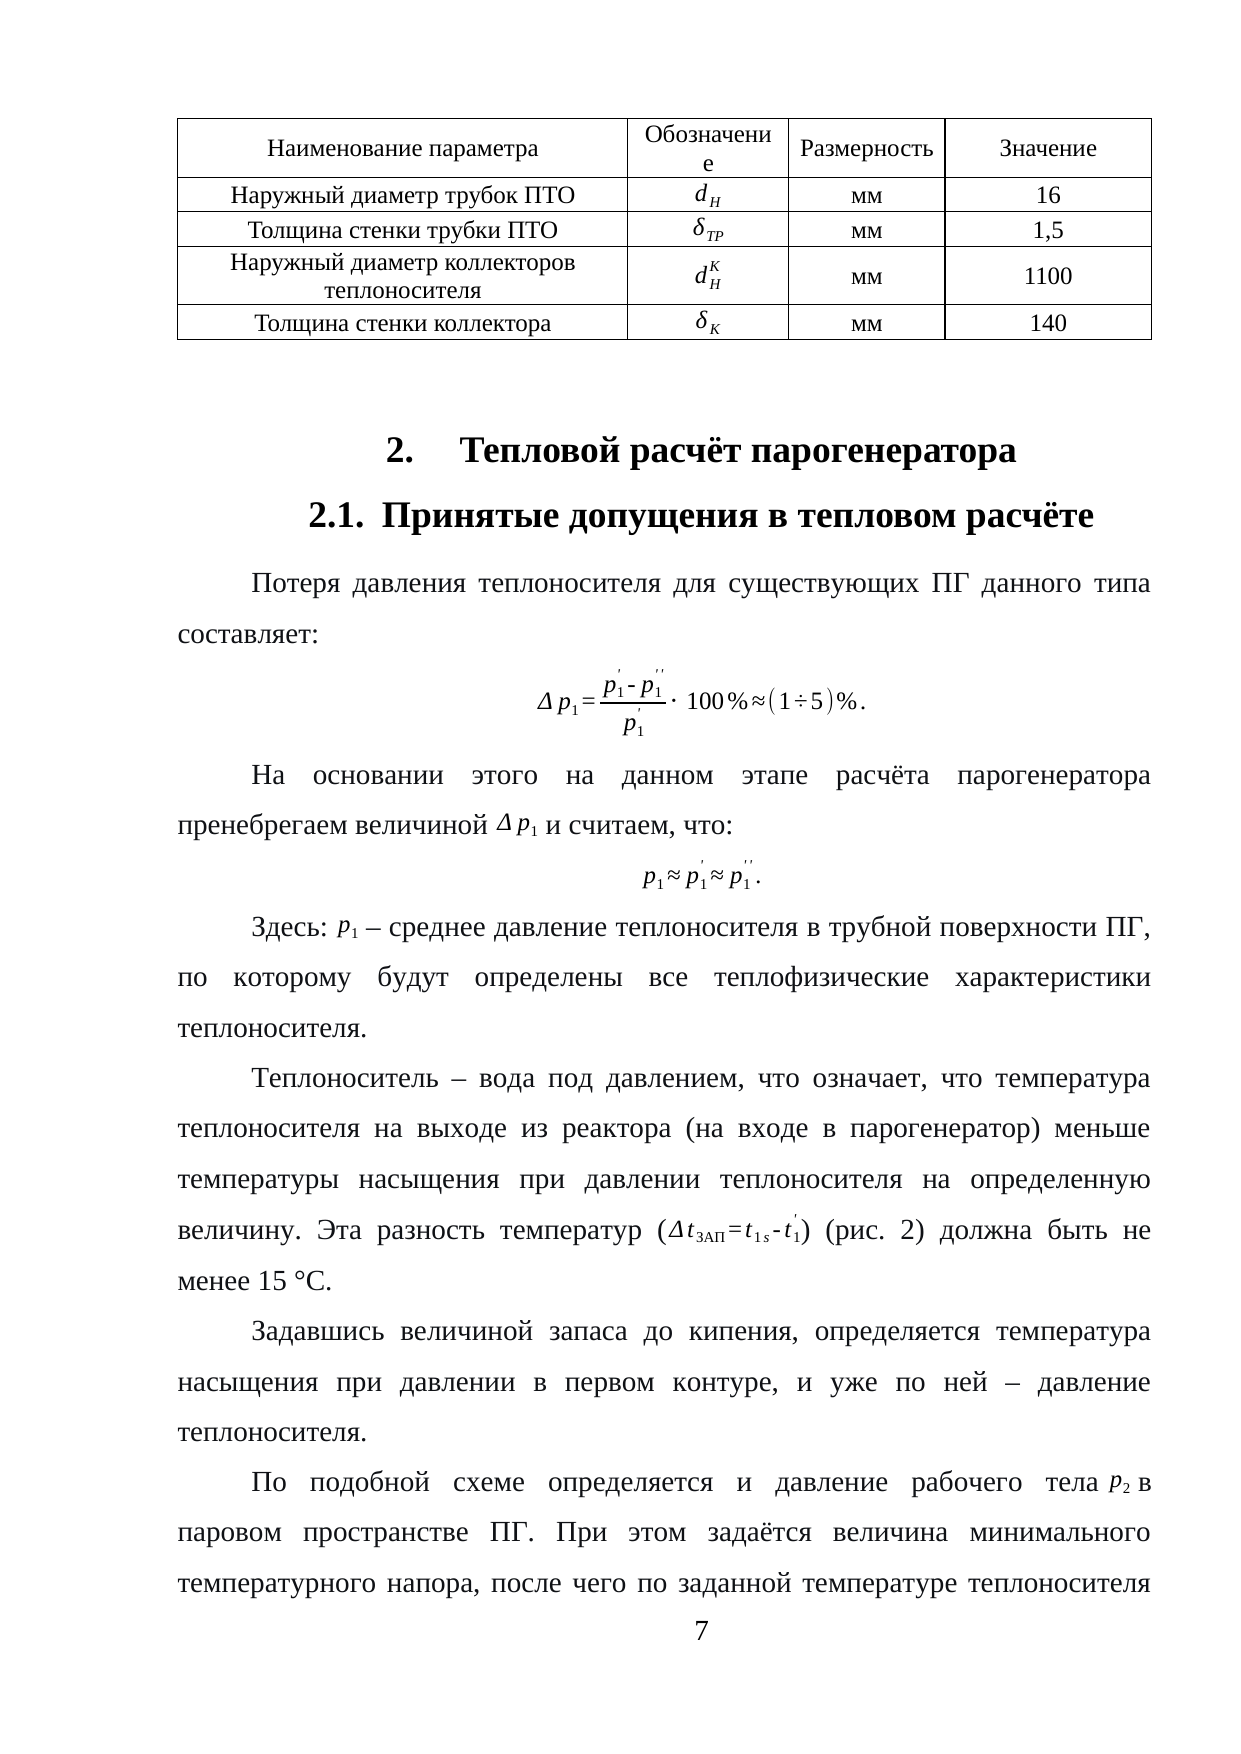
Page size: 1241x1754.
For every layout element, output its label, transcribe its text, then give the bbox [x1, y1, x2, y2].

table_header Обозначение [628, 119, 788, 177]
subtitle Принятые допущения в тепловом расчёте [177, 492, 1152, 536]
table_cell [628, 305, 788, 339]
table_cell [628, 178, 788, 211]
table_cell [628, 212, 788, 246]
table_header Размерность [789, 119, 944, 177]
table_cell Наружный диаметр коллекторов теплоносителя [178, 247, 627, 304]
text Потеря давления теплоносителя для существующих ПГ данного типа составляет: [177, 566, 1152, 649]
text На основании этого на данном этапе расчёта парогенератора пренебрегаем величиной и считаем, что: [177, 757, 1152, 841]
table_cell мм [789, 178, 944, 211]
subtitle Тепловой расчёт парогенератора [177, 428, 1152, 471]
table_cell мм [789, 305, 944, 339]
text Задавшись величиной запаса до кипения, определяется температура насыщения при давлении в первом контуре, и уже по ней – давление теплоносителя. [177, 1313, 1152, 1447]
table_cell 16 [946, 178, 1151, 211]
table_header Наименование параметра [178, 119, 627, 177]
table_cell [628, 247, 788, 304]
table_cell 1,5 [946, 212, 1151, 246]
table_cell 140 [946, 305, 1151, 339]
table_cell Наружный диаметр трубок ПТО [178, 178, 627, 211]
text По подобной схеме определяется и давление рабочего тела в паровом пространстве ПГ. При этом задаётся величина минимального температурного напора, после чего по заданной температуре теплоносителя [177, 1464, 1152, 1598]
table_cell Толщина стенки трубки ПТО [178, 212, 627, 246]
text Здесь: – среднее давление теплоносителя в трубной поверхности ПГ, по которому будут определены все теплофизические характеристики теплоносителя. [177, 909, 1152, 1043]
table_cell мм [789, 247, 944, 304]
text Теплоноситель – вода под давлением, что означает, что температура теплоносителя на выходе из реактора (на входе в парогенератор) меньше температуры насыщения при давлении теплоносителя на определенную величину. Эта разность температур () (рис. 2) должна быть не менее 15 °С. [177, 1060, 1152, 1297]
table_cell мм [789, 212, 944, 246]
table_header Значение [946, 119, 1151, 177]
table_cell 1100 [946, 247, 1151, 304]
table_cell Толщина стенки коллектора [178, 305, 627, 339]
